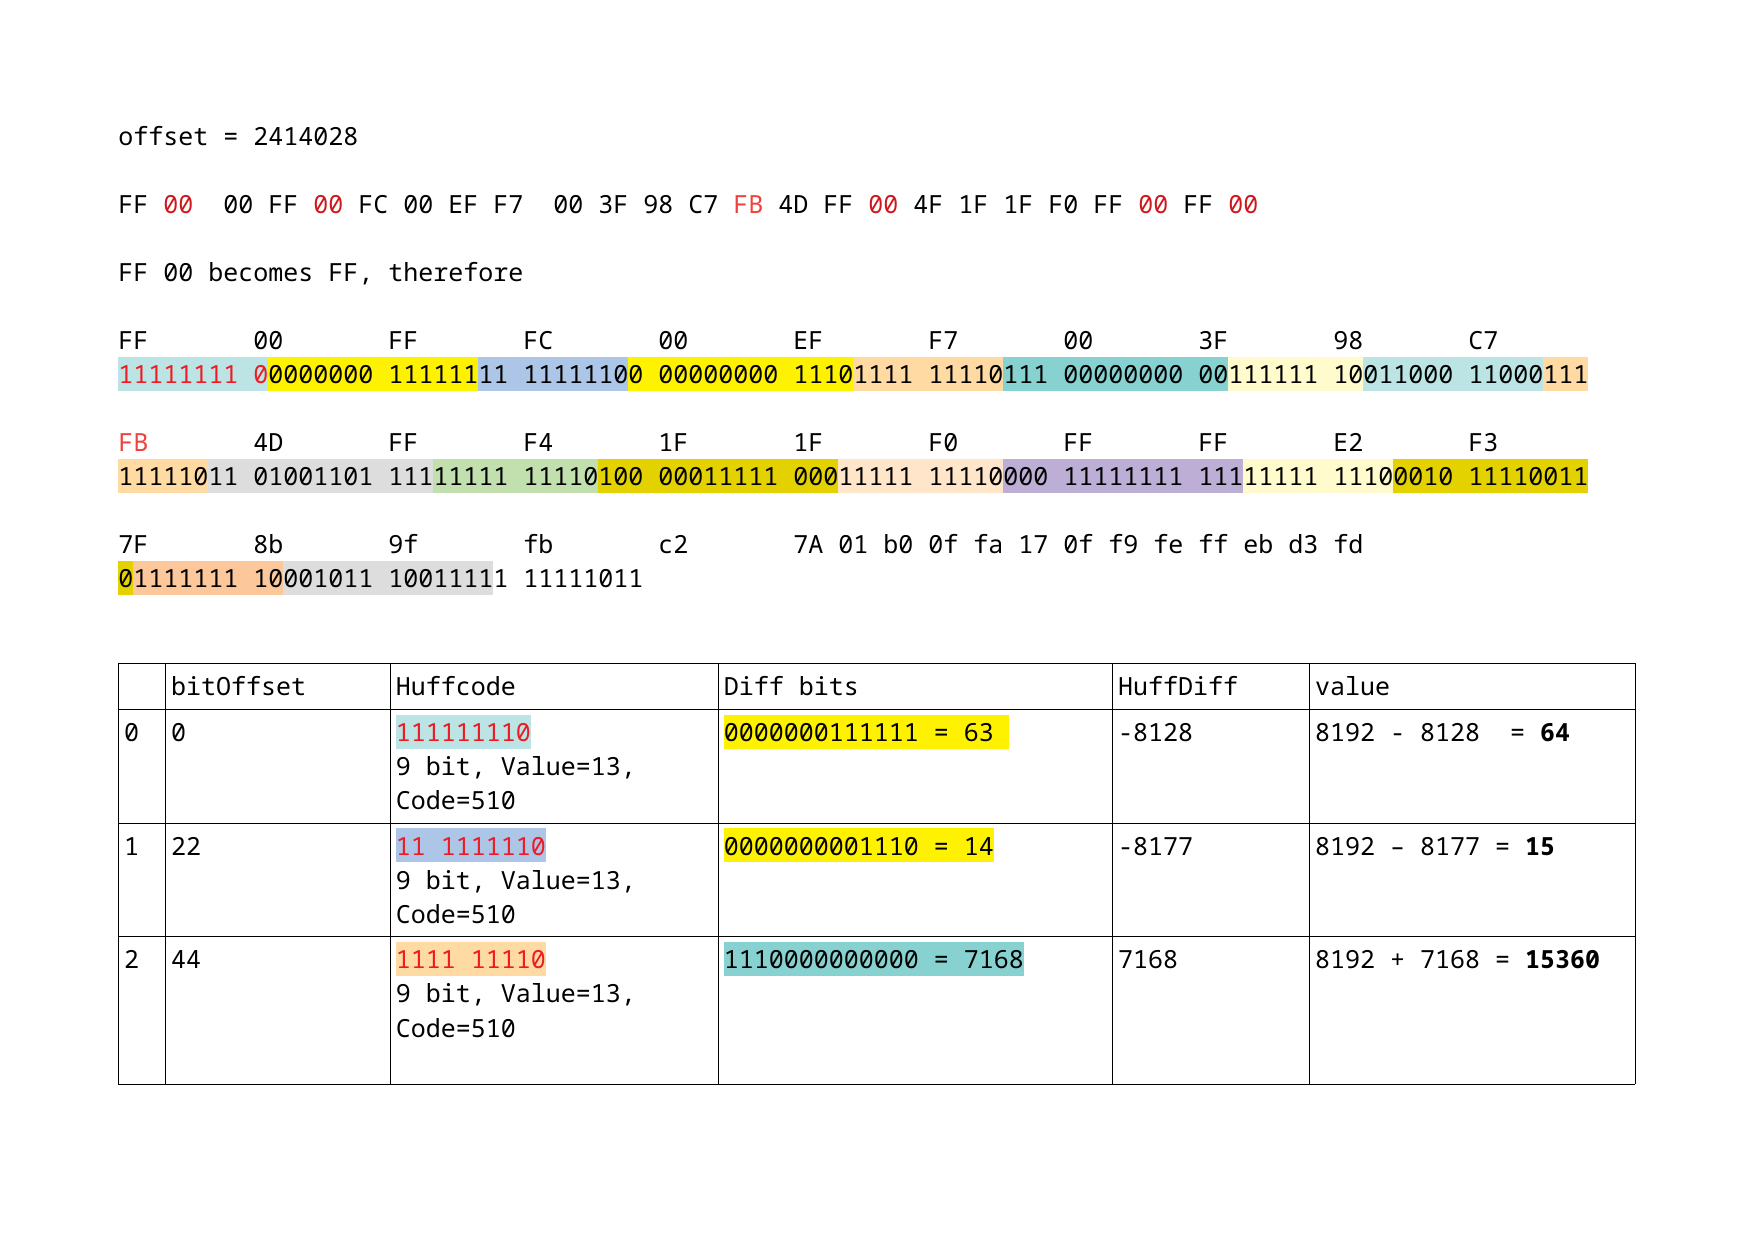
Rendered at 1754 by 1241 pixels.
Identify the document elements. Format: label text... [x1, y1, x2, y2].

table_header Huffcode [391, 664, 718, 709]
table_cell 1 [119, 824, 165, 936]
table_header bitOffset [166, 664, 390, 709]
table_header value [1310, 664, 1635, 709]
text FF 00 FF FC 00 EF F7 00 3F 98 C7 [118, 322, 1635, 357]
table_cell 22 [166, 824, 390, 936]
table_cell 1110000000000 = 7168 [719, 937, 1112, 1084]
table_cell 2 [119, 937, 165, 1084]
table_cell 0000000111111 = 63 [719, 710, 1112, 822]
table_cell 0 [119, 710, 165, 822]
table_cell -8128 [1113, 710, 1309, 822]
table_cell 7168 [1113, 937, 1309, 1084]
text 11111111 00000000 11111111 11111100 00000000 11101111 11110111 00000000 00111111 10011000 11000111 [118, 357, 1635, 391]
text offset = 2414028 [118, 118, 1635, 152]
table_header Diff bits [719, 664, 1112, 709]
text FF 00 00 FF 00 FC 00 EF F7 00 3F 98 C7 FB 4D FF 00 4F 1F 1F F0 FF 00 FF 00 [118, 186, 1635, 220]
table_cell 8192 – 8177 = 15 [1310, 824, 1635, 936]
table_cell 11 1111110 9 bit, Value=13, Code=510 [391, 824, 718, 936]
table_header HuffDiff [1113, 664, 1309, 709]
table_cell 0000000001110 = 14 [719, 824, 1112, 936]
table_cell 111111110 9 bit, Value=13, Code=510 [391, 710, 718, 822]
table_cell 8192 - 8128 = 64 [1310, 710, 1635, 822]
table_cell 0 [166, 710, 390, 822]
table_cell 8192 + 7168 = 15360 [1310, 937, 1635, 1084]
table_cell 1111 11110 9 bit, Value=13, Code=510 [391, 937, 718, 1084]
text 7F 8b 9f fb c2 7A 01 b0 0f fa 17 0f f9 fe ff eb d3 fd [118, 527, 1635, 561]
text 01111111 10001011 10011111 11111011 [118, 561, 1635, 595]
table_cell 44 [166, 937, 390, 1084]
text 11111011 01001101 11111111 11110100 00011111 00011111 11110000 11111111 11111111 11100010 11110011 [118, 459, 1635, 493]
text FB 4D FF F4 1F 1F F0 FF FF E2 F3 [118, 425, 1635, 459]
table_cell -8177 [1113, 824, 1309, 936]
table_header [119, 664, 165, 709]
text FF 00 becomes FF, therefore [118, 254, 1635, 288]
